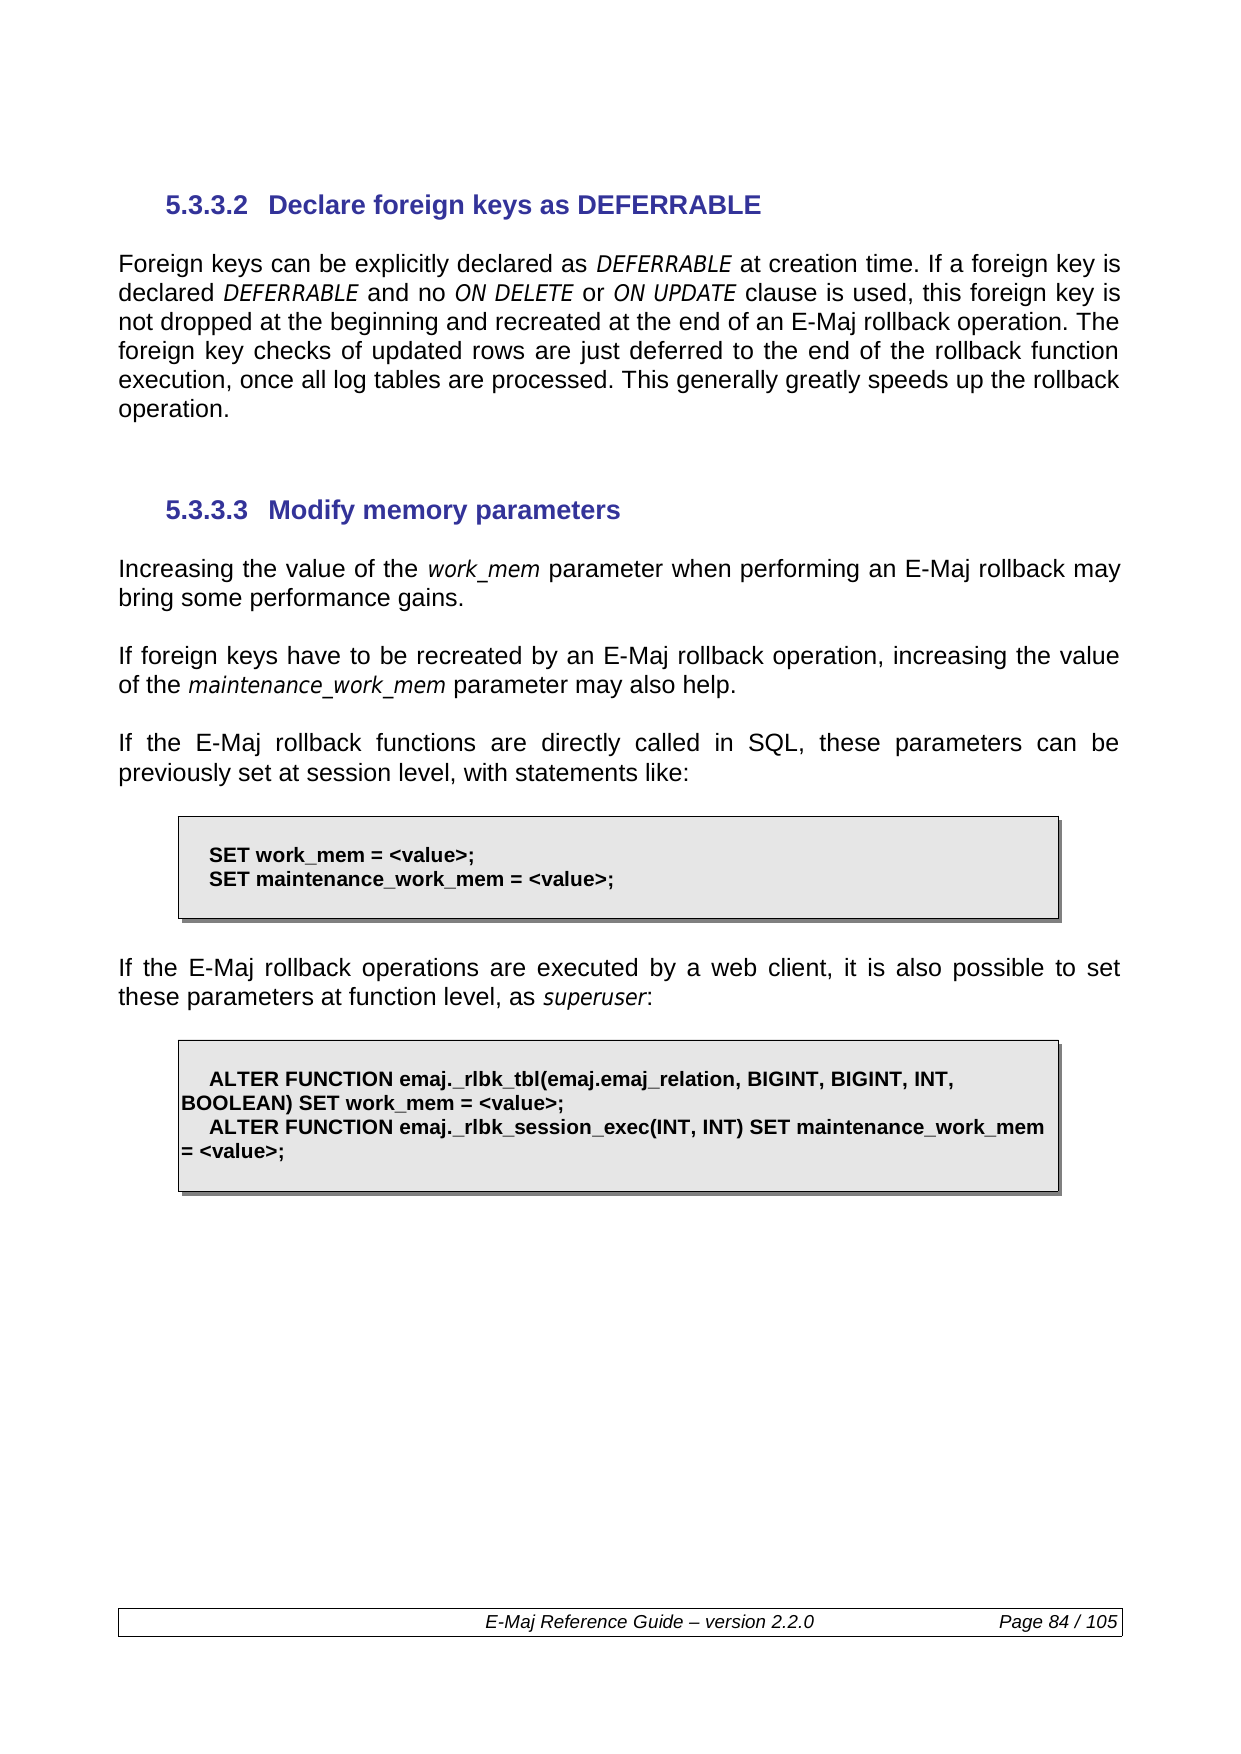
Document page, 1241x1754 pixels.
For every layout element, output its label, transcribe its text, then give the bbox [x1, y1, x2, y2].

text Foreign keys can be explicitly declared as DEFERRABLE at creation time. If a foreign key is declared DEFERRABLE and no ON DELETE or ON UPDATE clause is used, this foreign key is not dropped at the beginning and recreated at the end of an E-Maj rollback operation. The foreign key checks of updated rows are just deferred to the end of the rollback function execution, once all log tables are processed. This generally greatly speeds up the rollback operation. [118, 249, 1122, 423]
text ALTER FUNCTION emaj._rlbk_session_exec(INT, INT) SET maintenance_work_mem = <value>; [179, 1112, 1058, 1160]
subtitle Declare foreign keys as DEFERRABLE [165, 189, 1122, 220]
text Increasing the value of the work_mem parameter when performing an E-Maj rollback may bring some performance gains. [118, 554, 1122, 612]
text ALTER FUNCTION emaj._rlbk_tbl(emaj.emaj_relation, BIGINT, BIGINT, INT, BOOLEAN) SET work_mem = <value>; [179, 1064, 1058, 1112]
text If foreign keys have to be recreated by an E-Maj rollback operation, increasing the value of the maintenance_work_mem parameter may also help. [118, 641, 1122, 699]
subtitle Modify memory parameters [165, 494, 1122, 525]
text SET maintenance_work_mem = <value>; [179, 864, 1058, 888]
text SET work_mem = <value>; [179, 840, 1058, 864]
text If the E-Maj rollback functions are directly called in SQL, these parameters can be previously set at session level, with statements like: [118, 728, 1122, 786]
text If the E-Maj rollback operations are executed by a web client, it is also possible to set these parameters at function level, as superuser: [118, 952, 1122, 1011]
